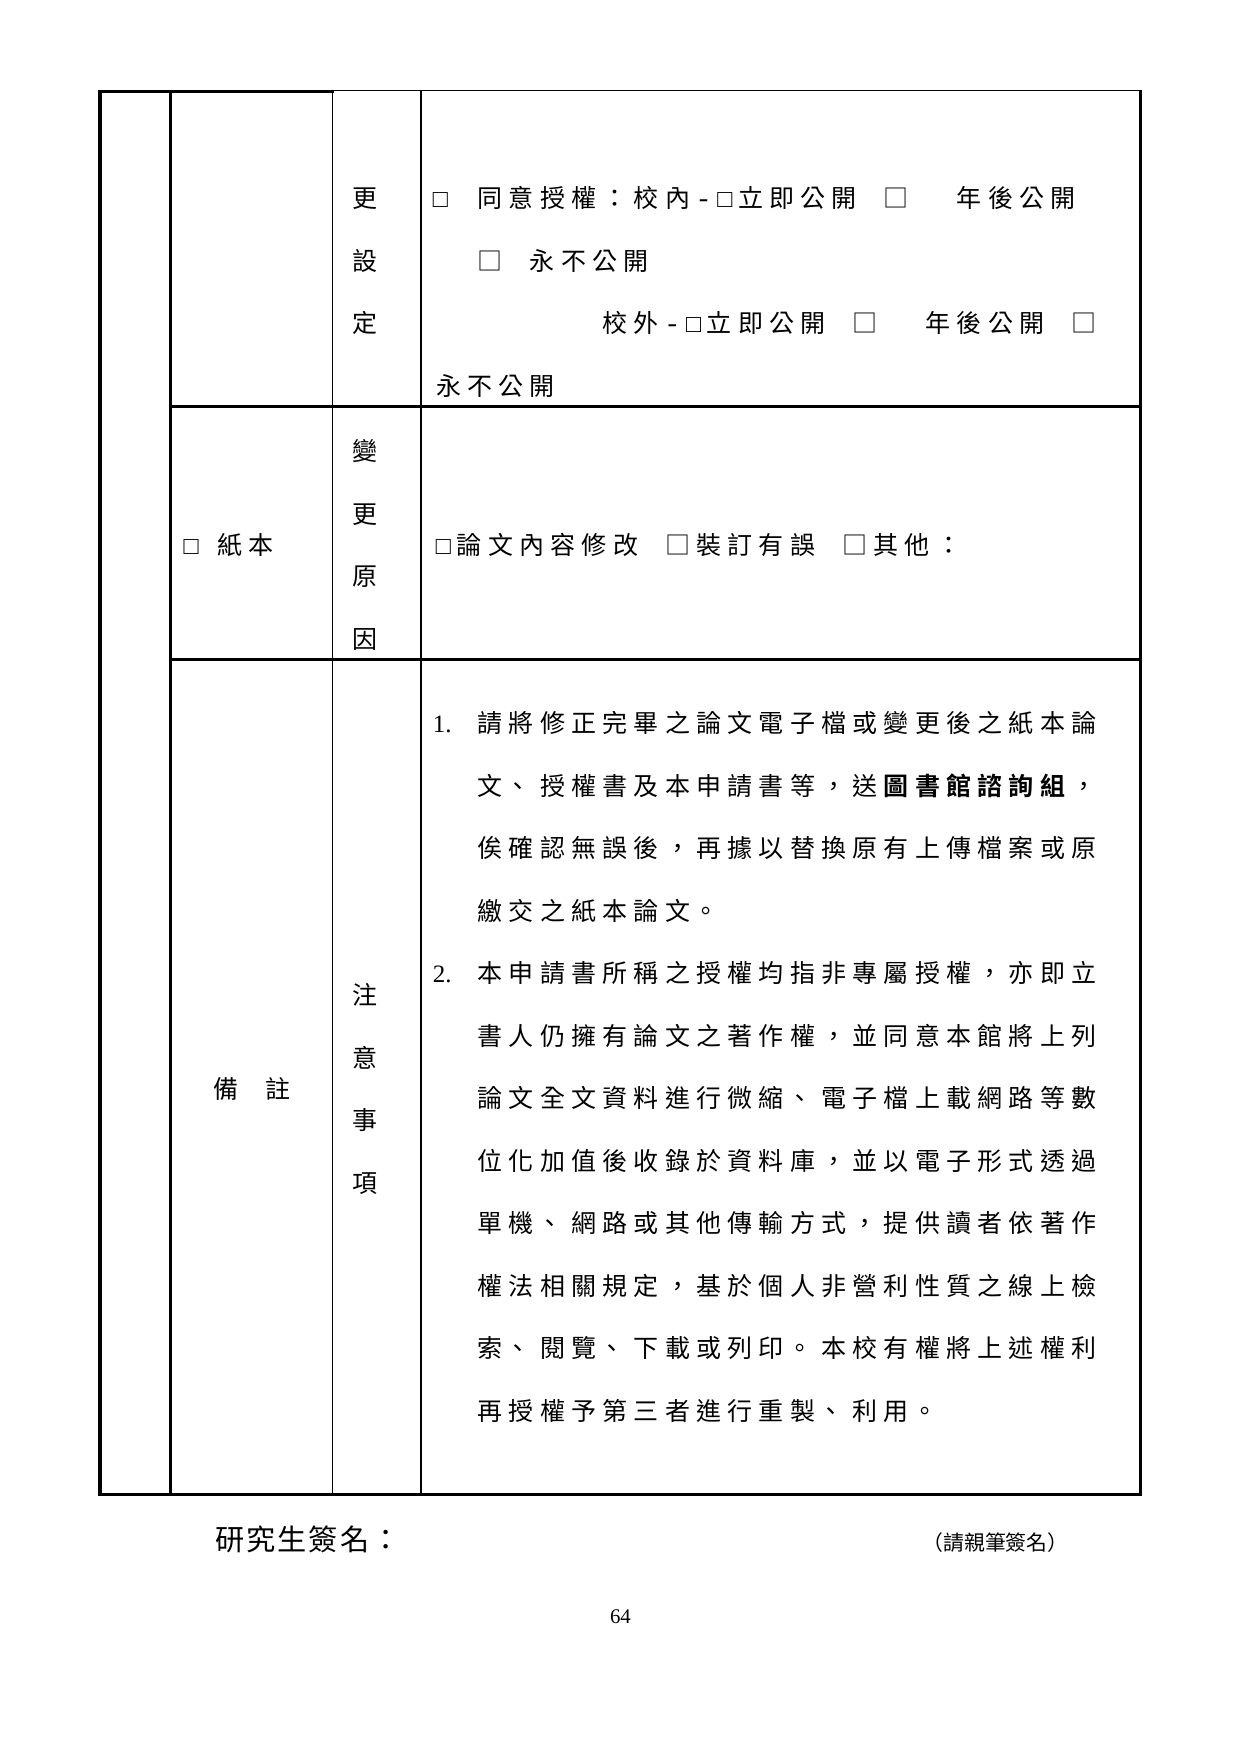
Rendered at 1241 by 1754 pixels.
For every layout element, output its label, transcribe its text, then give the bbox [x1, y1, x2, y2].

table_cell 備 註 [172, 661, 332, 1493]
table_cell [172, 93, 332, 405]
text 研究生簽名： （請親筆簽名） [151, 1496, 1089, 1558]
table_cell 注意 事項 [333, 661, 420, 1493]
table_cell 變更事項 [102, 93, 169, 1493]
table_cell 不同意授權 同意授權：校內- □立即公開 □ 年後公開 □ 永不公開 校外- □立即公開 □ 年後公開 □ 永不公開 [422, 91, 1139, 405]
table_cell □論文內容修改 □裝訂有誤 □其他： [422, 408, 1139, 658]
table_cell □ 紙本 [172, 408, 332, 658]
table_cell 更 設定 [333, 91, 420, 405]
table_cell 變更 原因 [333, 408, 420, 658]
table_cell 請將修正完畢之論文電子檔或變更後之紙本論文、授權書及本申請書等，送圖書館諮詢組，俟確認無誤後，再據以替換原有上傳檔案或原繳交之紙本論文。 本申請書所稱之授權均指非專屬授權，亦即立書人仍擁有論文之著作權，並同意本館將上列論文全文資料進行微縮、電子檔上載網路等數位化加值後收錄於資料庫，並以電子形式透過單機、網路或其他傳輸方式，提供讀者依著作權法相關規定，基於個人非營利性質之線上檢索、閱覽、下載或列印。本校有權將上述權利再授權予第三者進行重製、利用。 [422, 661, 1139, 1493]
